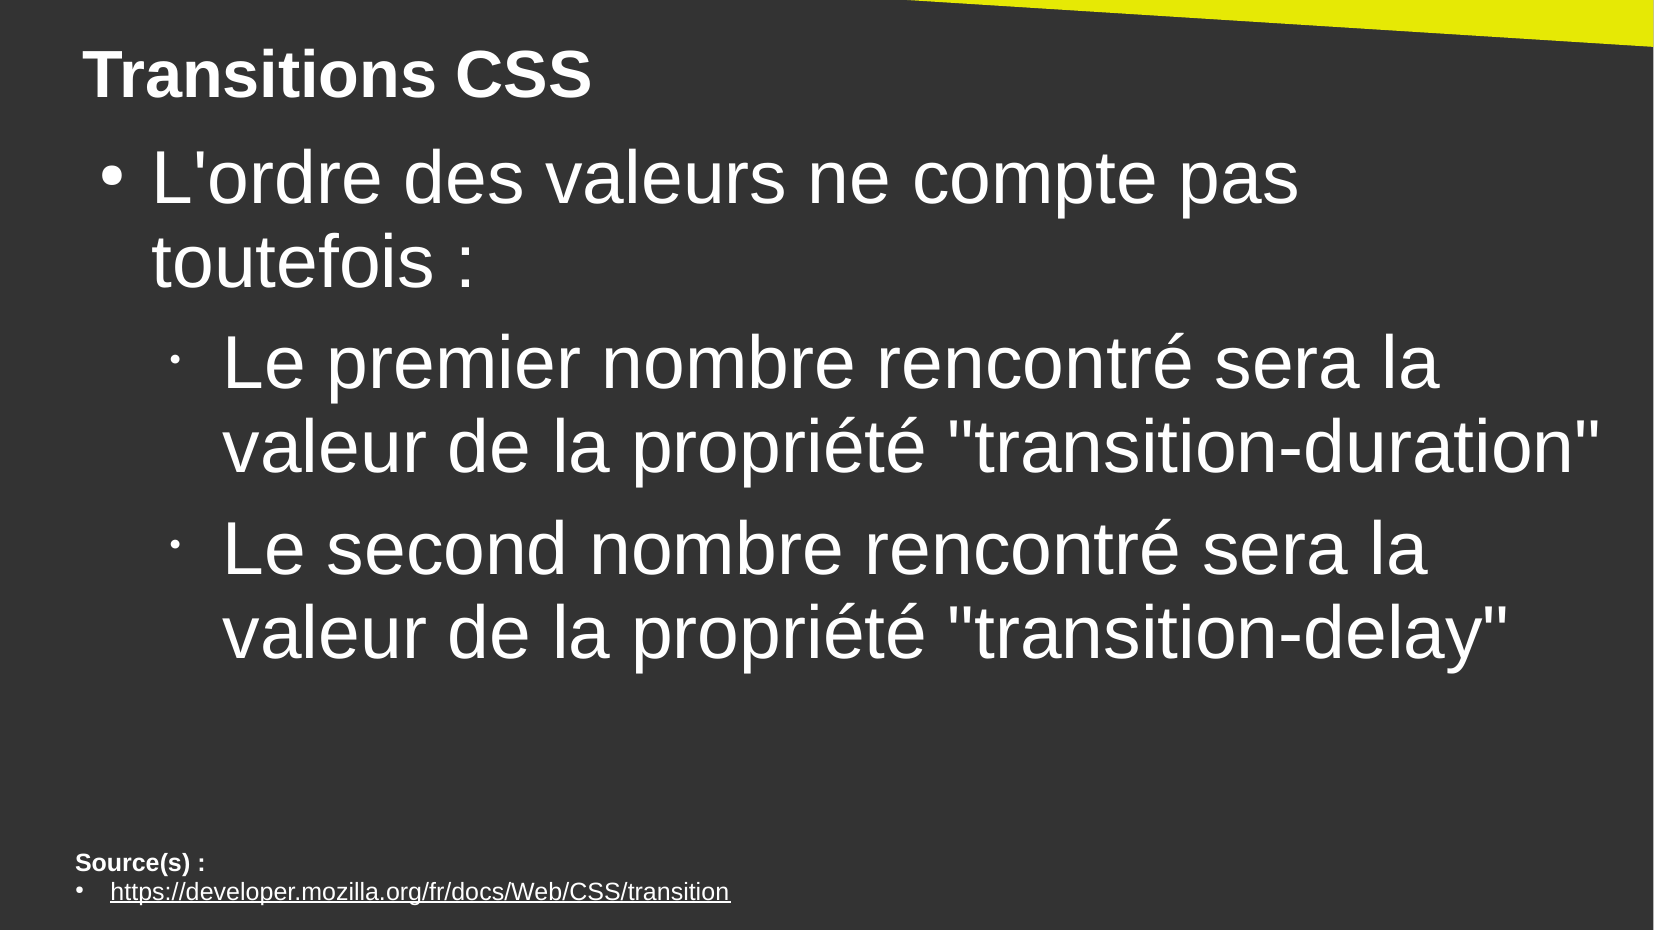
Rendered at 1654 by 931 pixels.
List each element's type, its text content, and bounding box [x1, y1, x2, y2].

title Transitions CSS [82, 37, 1571, 114]
text_box Source(s) : https://developer.mozilla.org/fr/docs/Web/CSS/transition [60, 841, 1546, 931]
text_box [907, 0, 1654, 47]
list L'ordre des valeurs ne compte pas toutefois : Le premier nombre rencontré sera la valeur de la propriété "transition-duration" Le second nombre rencontré sera la valeur de la propriété "transition-delay" [80, 135, 1620, 756]
